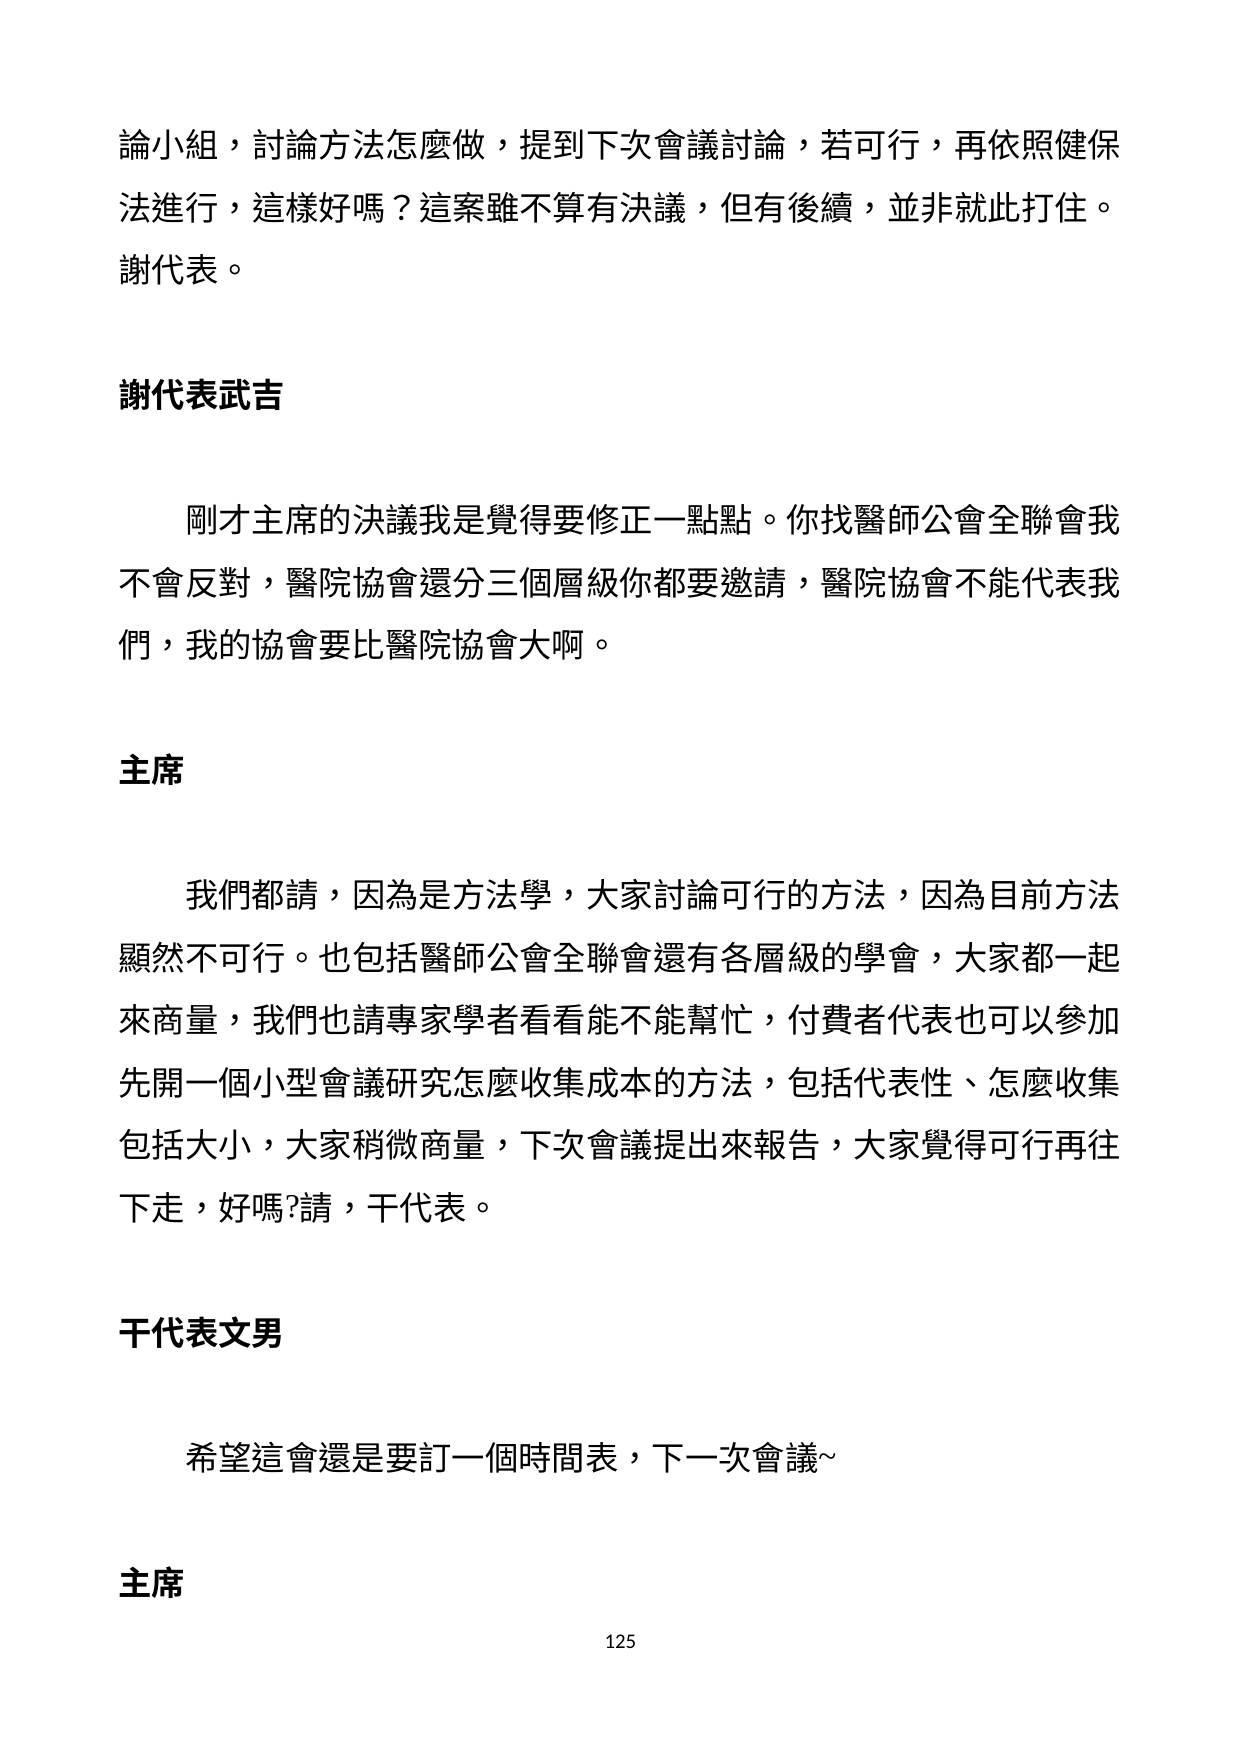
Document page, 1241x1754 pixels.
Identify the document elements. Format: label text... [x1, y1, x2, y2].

text 主席 [118, 1539, 1122, 1602]
text 謝代表武吉 [118, 352, 1122, 414]
text 論小組，討論方法怎麼做，提到下次會議討論，若可行，再依照健保法進行，這樣好嗎？這案雖不算有決議，但有後續，並非就此打住。謝代表。 [118, 102, 1122, 289]
text 剛才主席的決議我是覺得要修正一點點。你找醫師公會全聯會我不會反對，醫院協會還分三個層級你都要邀請，醫院協會不能代表我們，我的協會要比醫院協會大啊。 [118, 477, 1122, 664]
text 主席 [118, 727, 1122, 789]
text 干代表文男 [118, 1289, 1122, 1352]
text 希望這會還是要訂一個時間表，下一次會議~ [118, 1414, 1122, 1477]
text 我們都請，因為是方法學，大家討論可行的方法，因為目前方法顯然不可行。也包括醫師公會全聯會還有各層級的學會，大家都一起來商量，我們也請專家學者看看能不能幫忙，付費者代表也可以參加。先開一個小型會議研究怎麼收集成本的方法，包括代表性、怎麼收集，包括大小，大家稍微商量，下次會議提出來報告，大家覺得可行再往下走，好嗎?請，干代表。 [118, 852, 1122, 1227]
